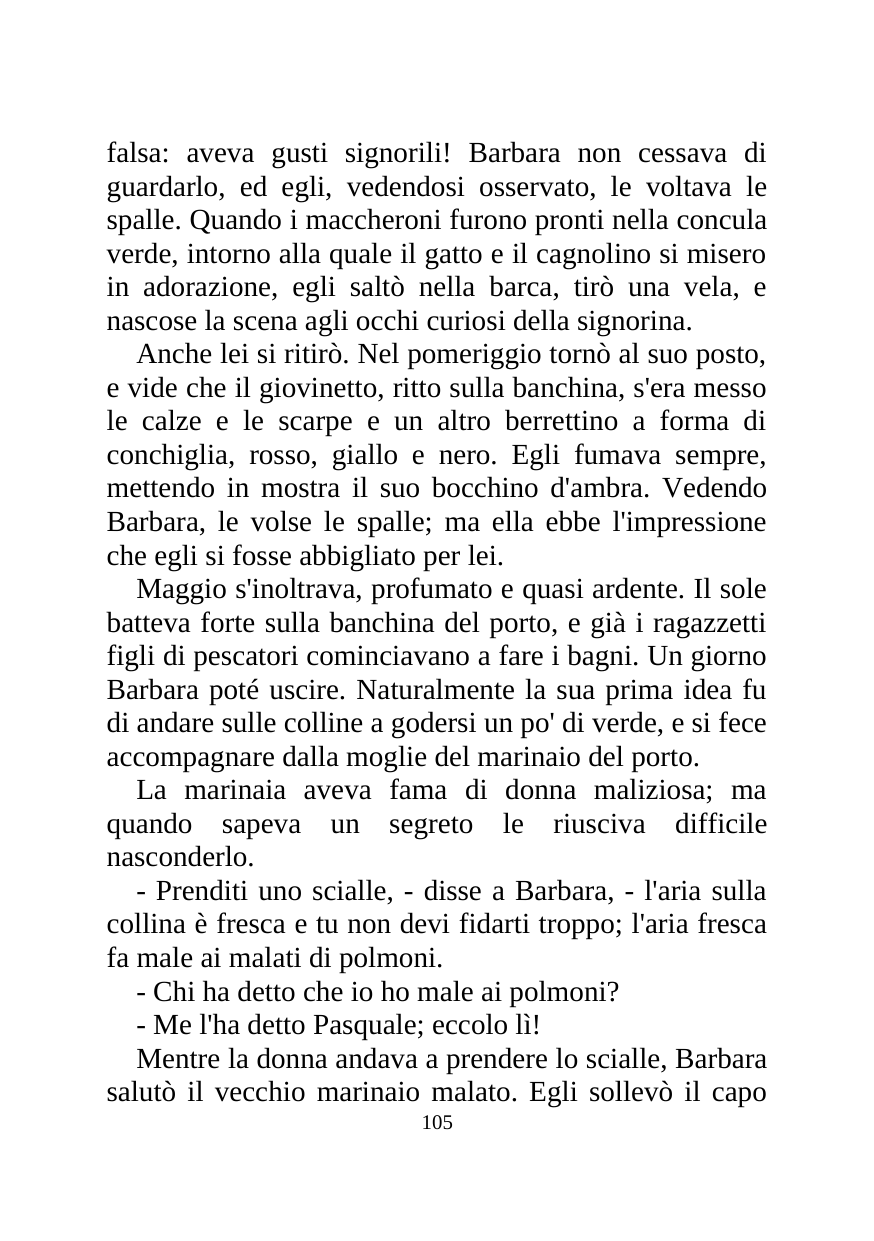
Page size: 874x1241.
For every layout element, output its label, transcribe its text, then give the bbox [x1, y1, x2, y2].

text Anche lei si ritirò. Nel pomeriggio tornò al suo posto, e vide che il giovinetto, ritto sulla banchina, s'era messo le calze e le scarpe e un altro berrettino a forma di conchiglia, rosso, giallo e nero. Egli fumava sempre, mettendo in mostra il suo bocchino d'ambra. Vedendo Barbara, le volse le spalle; ma ella ebbe l'impressione che egli si fosse abbigliato per lei. [106, 336, 768, 571]
text Maggio s'inoltrava, profumato e quasi ardente. Il sole batteva forte sulla banchina del porto, e già i ragazzetti figli di pescatori cominciavano a fare i bagni. Un giorno Barbara poté uscire. Naturalmente la sua prima idea fu di andare sulle colline a godersi un po' di verde, e si fece accompagnare dalla moglie del marinaio del porto. [106, 571, 768, 772]
text - Me l'ha detto Pasquale; eccolo lì! [106, 1007, 768, 1041]
text - Prenditi uno scialle, - disse a Barbara, - l'aria sulla collina è fresca e tu non devi fidarti troppo; l'aria fresca fa male ai malati di polmoni. [106, 873, 768, 974]
text - Chi ha detto che io ho male ai polmoni? [106, 974, 768, 1007]
text Mentre la donna andava a prendere lo scialle, Barbara salutò il vecchio marinaio malato. Egli sollevò il capo [106, 1041, 768, 1108]
text falsa: aveva gusti signorili! Barbara non cessava di guardarlo, ed egli, vedendosi osservato, le voltava le spalle. Quando i maccheroni furono pronti nella concula verde, intorno alla quale il gatto e il cagnolino si misero in adorazione, egli saltò nella barca, tirò una vela, e nascose la scena agli occhi curiosi della signorina. [106, 135, 768, 336]
text La marinaia aveva fama di donna maliziosa; ma quando sapeva un segreto le riusciva difficile nasconderlo. [106, 772, 768, 873]
